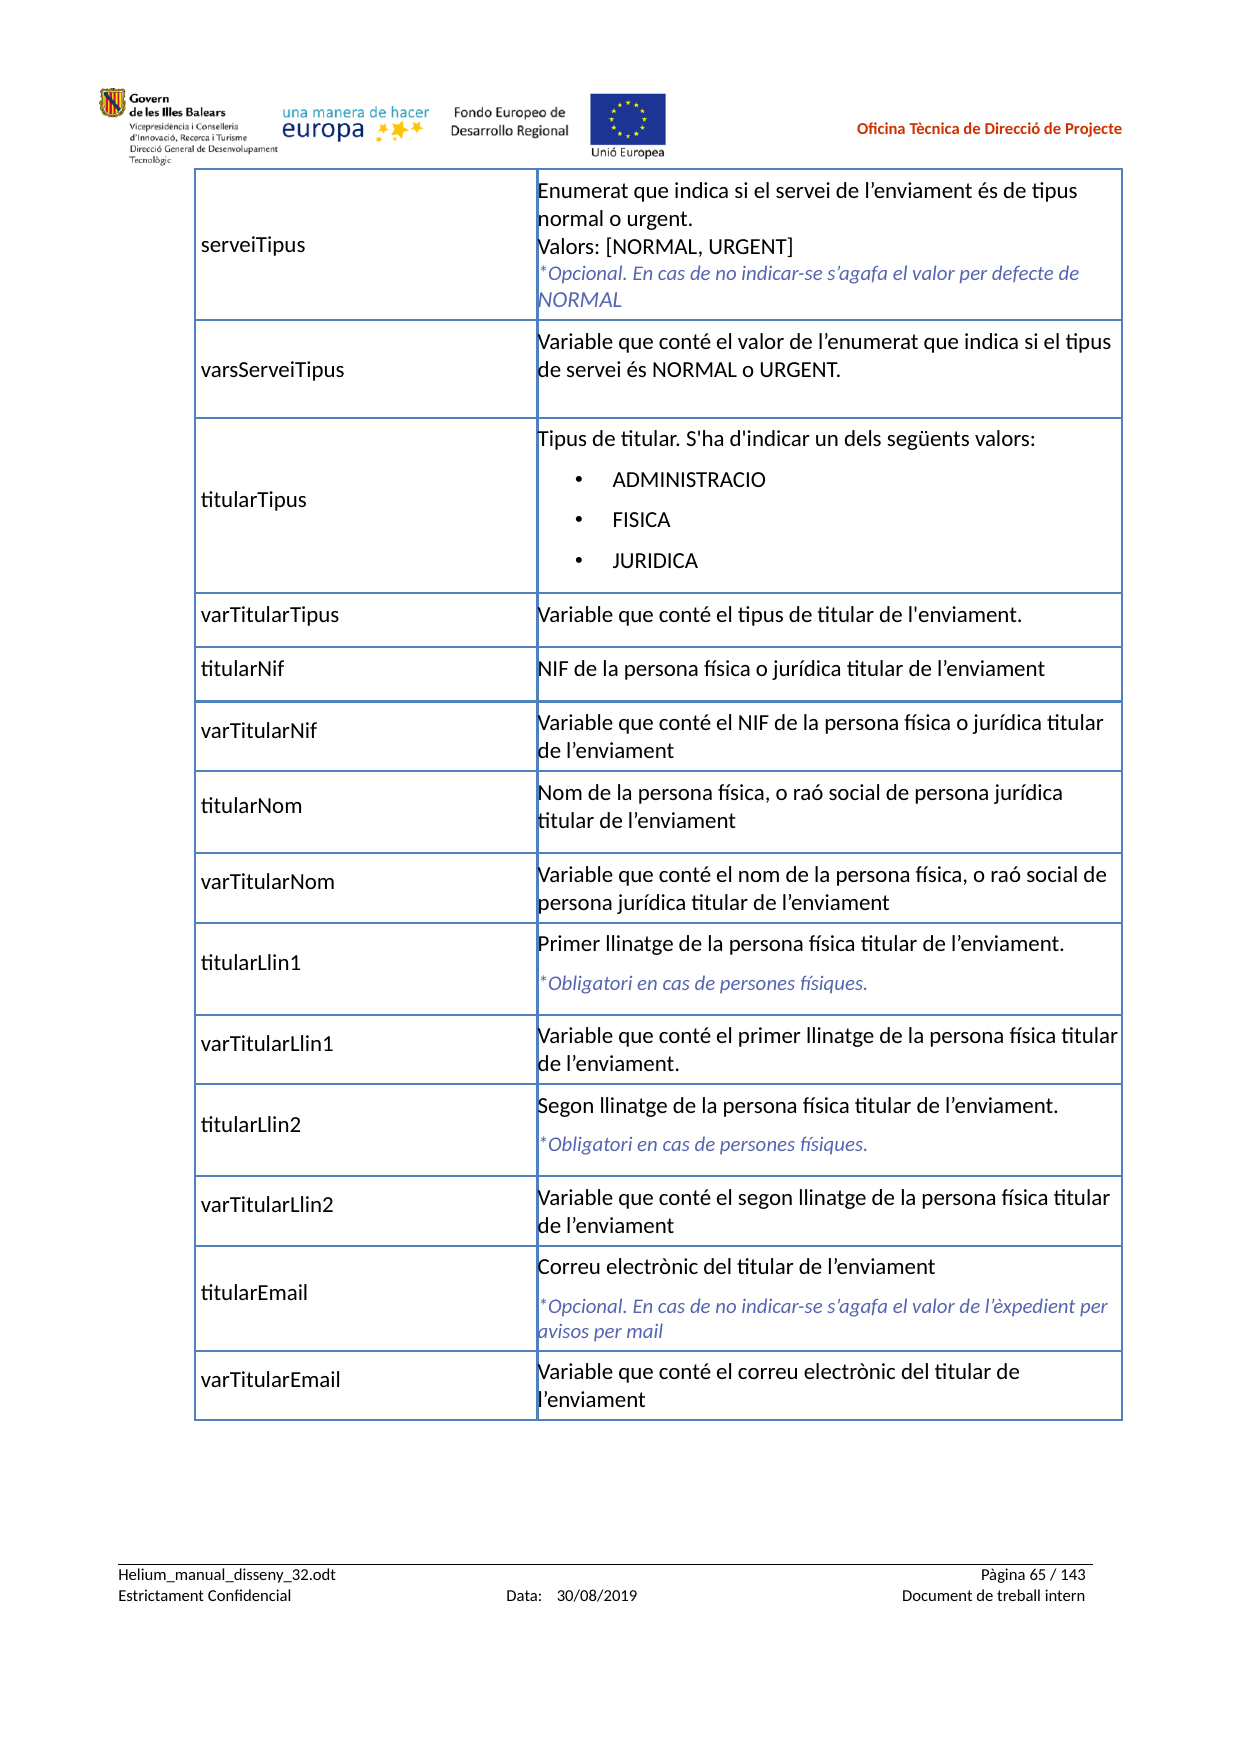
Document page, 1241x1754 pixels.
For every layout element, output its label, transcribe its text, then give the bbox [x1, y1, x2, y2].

table_cell Variable que conté el tipus de titular de l'enviament. [539, 594, 1121, 646]
table_cell NIF de la persona física o jurídica titular de l’enviament [539, 648, 1121, 700]
table_cell titularTipus [196, 419, 536, 592]
table_cell serveiTipus [196, 170, 536, 319]
table_cell Segon llinatge de la persona física titular de l’enviament. *Obligatori en cas de persones físiques. [539, 1085, 1121, 1175]
table_cell titularEmail [196, 1247, 536, 1349]
table_cell varTitularLlin2 [196, 1177, 536, 1245]
table_cell varTitularEmail [196, 1352, 536, 1419]
table_cell titularLlin2 [196, 1085, 536, 1175]
table_cell Variable que conté el segon llinatge de la persona física titular de l’enviament [539, 1177, 1121, 1245]
table_cell Variable que conté el nom de la persona física, o raó social de persona jurídica titular de l’enviament [539, 854, 1121, 922]
table_cell Variable que conté el primer llinatge de la persona física titular de l’enviament. [539, 1016, 1121, 1083]
table_cell varTitularLlin1 [196, 1016, 536, 1083]
table_cell Correu electrònic del titular de l’enviament *Opcional. En cas de no indicar-se s’agafa el valor de l’èxpedient per avisos per mail [539, 1247, 1121, 1349]
table_cell varsServeiTipus [196, 321, 536, 417]
table_cell Variable que conté el NIF de la persona física o jurídica titular de l’enviament [539, 703, 1121, 770]
table_cell Variable que conté el valor de l’enumerat que indica si el tipus de servei és NORMAL o URGENT. [539, 321, 1121, 417]
table_cell titularLlin1 [196, 924, 536, 1013]
table_cell varTitularNom [196, 854, 536, 922]
table_cell varTitularNif [196, 703, 536, 770]
picture [99, 87, 668, 166]
table_cell Primer llinatge de la persona física titular de l’enviament. *Obligatori en cas de persones físiques. [539, 924, 1121, 1013]
table_cell Nom de la persona física, o raó social de persona jurídica titular de l’enviament [539, 772, 1121, 852]
table_cell Tipus de titular. S'ha d'indicar un dels següents valors: ADMINISTRACIO FISICA JURIDICA [539, 419, 1121, 592]
table_cell titularNif [196, 648, 536, 700]
table_cell Variable que conté el correu electrònic del titular de l’enviament [539, 1352, 1121, 1419]
table_cell varTitularTipus [196, 594, 536, 646]
table_cell titularNom [196, 772, 536, 852]
table_cell Enumerat que indica si el servei de l’enviament és de tipus normal o urgent. Valors: [NORMAL, URGENT] *Opcional. En cas de no indicar-se s’agafa el valor per defecte de NORMAL [539, 170, 1121, 319]
